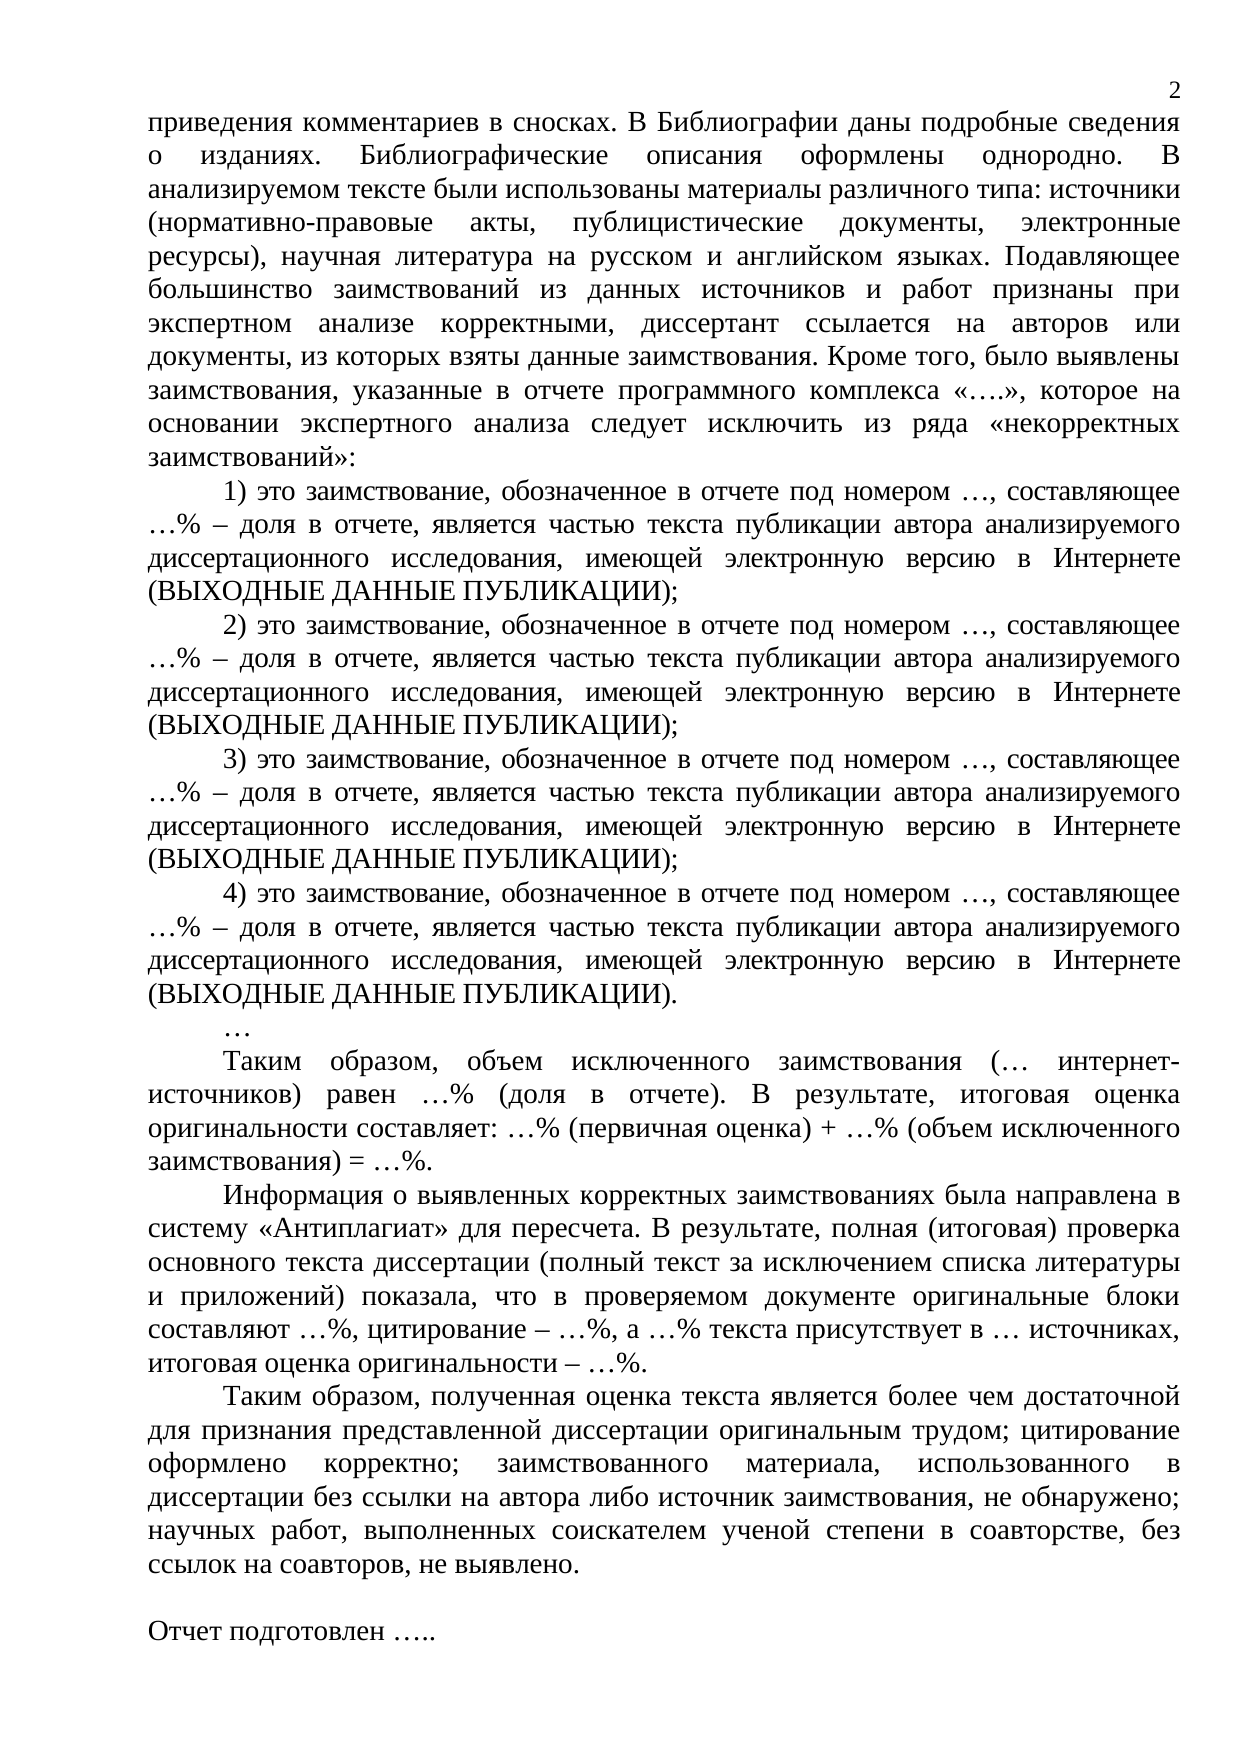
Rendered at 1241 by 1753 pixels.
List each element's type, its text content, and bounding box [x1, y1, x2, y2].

text Таким образом, полученная оценка текста является более чем достаточной для признания представленной диссертации оригинальным трудом; цитирование оформлено корректно; заимствованного материала, использованного в диссертации без ссылки на автора либо источник заимствования, не обнаружено; научных работ, выполненных соискателем ученой степени в соавторстве, без ссылок на соавторов, не выявлено. [148, 1378, 1181, 1579]
text 2) это заимствование, обозначенное в отчете под номером …, составляющее …% – доля в отчете, является частью текста публикации автора анализируемого диссертационного исследования, имеющей электронную версию в Интернете (ВЫХОДНЫЕ ДАННЫЕ ПУБЛИКАЦИИ); [148, 607, 1181, 741]
text … [148, 1009, 1181, 1043]
text 1) это заимствование, обозначенное в отчете под номером …, составляющее …% – доля в отчете, является частью текста публикации автора анализируемого диссертационного исследования, имеющей электронную версию в Интернете (ВЫХОДНЫЕ ДАННЫЕ ПУБЛИКАЦИИ); [148, 473, 1181, 607]
text 3) это заимствование, обозначенное в отчете под номером …, составляющее …% – доля в отчете, является частью текста публикации автора анализируемого диссертационного исследования, имеющей электронную версию в Интернете (ВЫХОДНЫЕ ДАННЫЕ ПУБЛИКАЦИИ); [148, 741, 1181, 875]
text 4) это заимствование, обозначенное в отчете под номером …, составляющее …% – доля в отчете, является частью текста публикации автора анализируемого диссертационного исследования, имеющей электронную версию в Интернете (ВЫХОДНЫЕ ДАННЫЕ ПУБЛИКАЦИИ). [148, 875, 1181, 1009]
text Отчет подготовлен ….. [148, 1613, 1181, 1647]
text Таким образом, объем исключенного заимствования (… интернет-источников) равен …% (доля в отчете). В результате, итоговая оценка оригинальности составляет: …% (первичная оценка) + …% (объем исключенного заимствования) = …%. [148, 1043, 1181, 1177]
text приведения комментариев в сносках. В Библиографии даны подробные сведения о изданиях. Библиографические описания оформлены однородно. В анализируемом тексте были использованы материалы различного типа: источники (нормативно-правовые акты, публицистические документы, электронные ресурсы), научная литература на русском и английском языках. Подавляющее большинство заимствований из данных источников и работ признаны при экспертном анализе корректными, диссертант ссылается на авторов или документы, из которых взяты данные заимствования. Кроме того, было выявлены заимствования, указанные в отчете программного комплекса «….», которое на основании экспертного анализа следует исключить из ряда «некорректных заимствований»: [148, 104, 1181, 473]
text Информация о выявленных корректных заимствованиях была направлена в систему «Антиплагиат» для пересчета. В результате, полная (итоговая) проверка основного текста диссертации (полный текст за исключением списка литературы и приложений) показала, что в проверяемом документе оригинальные блоки составляют …%, цитирование – …%, а …% текста присутствует в … источниках, итоговая оценка оригинальности – …%. [148, 1177, 1181, 1378]
